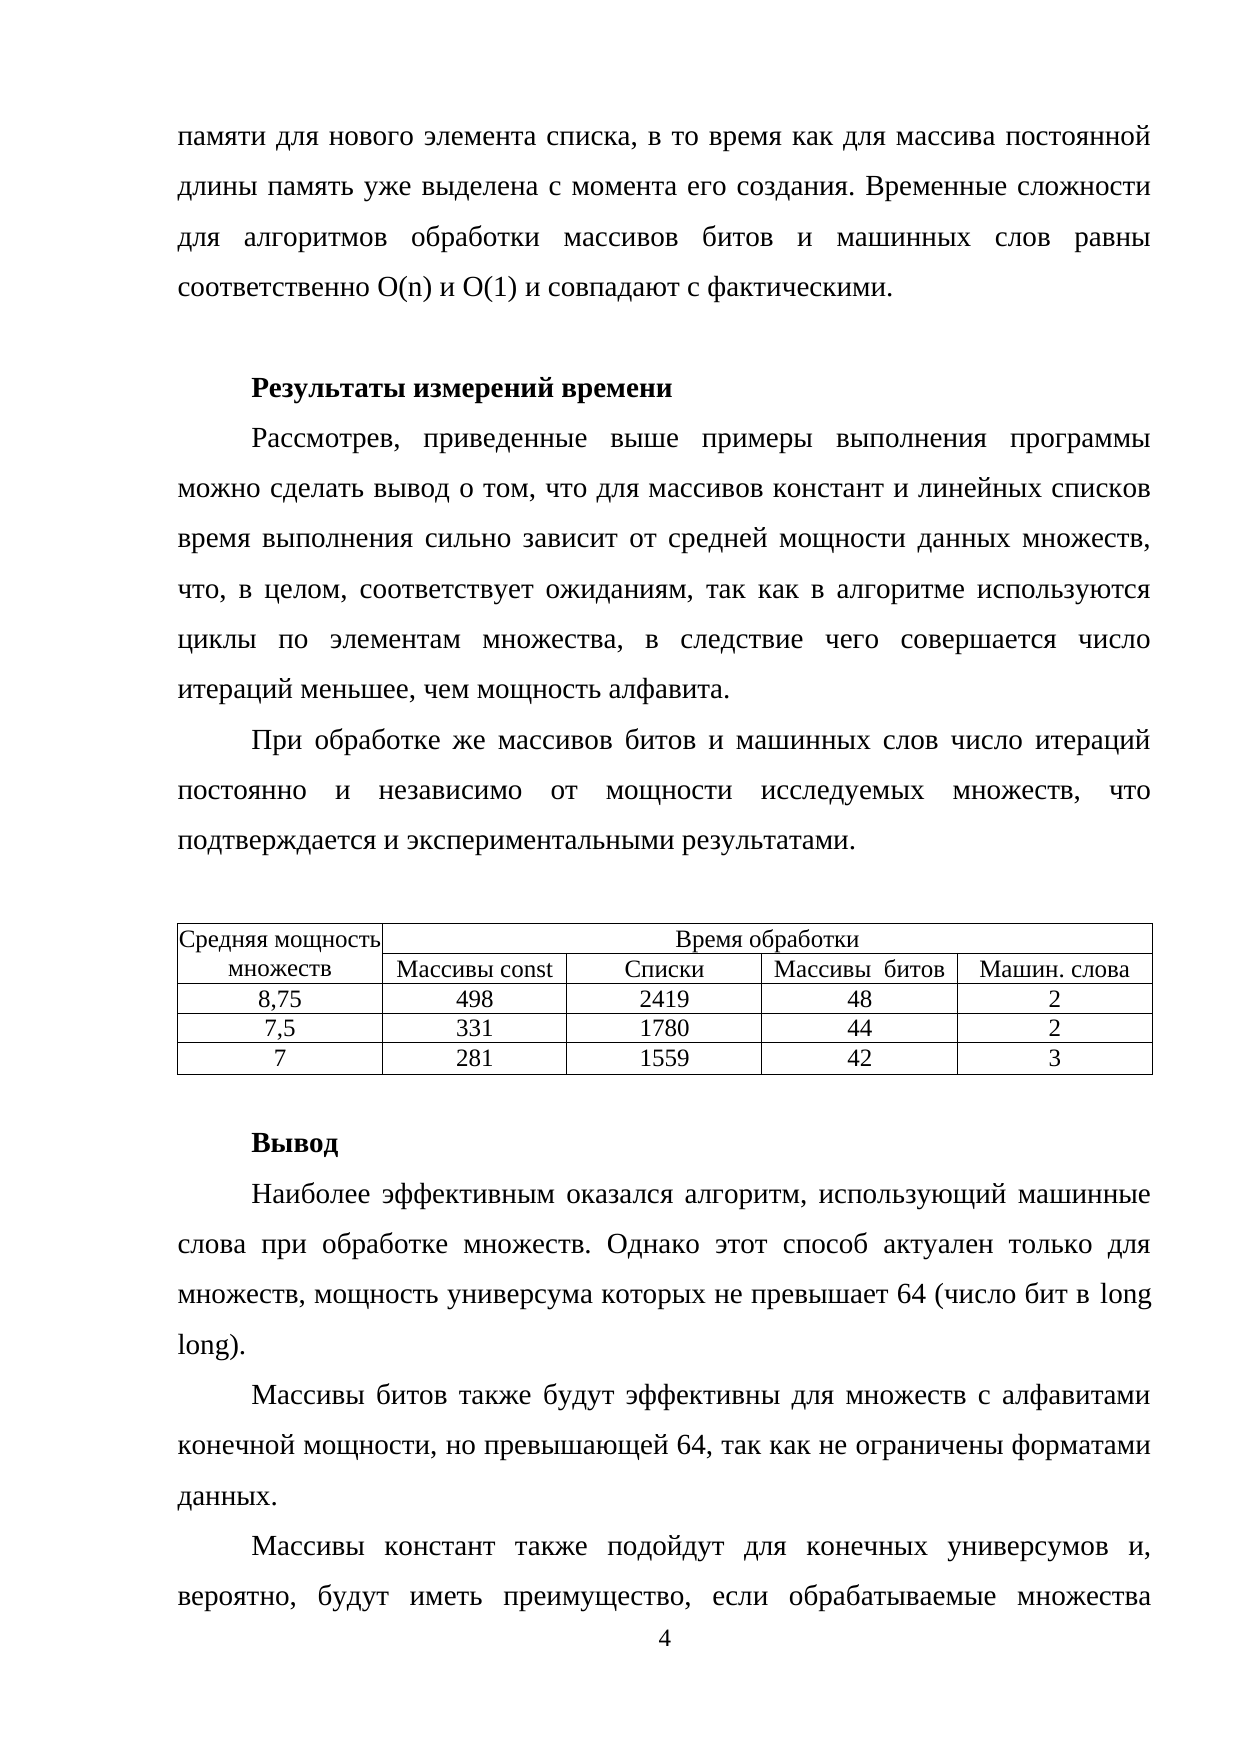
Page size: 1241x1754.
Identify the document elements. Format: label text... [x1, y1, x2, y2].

table_cell 7,5 [178, 1014, 382, 1042]
table_cell 498 [383, 984, 566, 1012]
table_cell 44 [762, 1014, 957, 1042]
text памяти для нового элемента списка, в то время как для массива постоянной длины память уже выделена с момента его создания. Временные сложности для алгоритмов обработки массивов битов и машинных слов равны соответственно O(n) и O(1) и совпадают с фактическими. [177, 118, 1152, 303]
text Массивы констант также подойдут для конечных универсумов и, вероятно, будут иметь преимущество, если обрабатываемые множества [177, 1528, 1152, 1612]
text Массивы битов также будут эффективны для множеств с алфавитами конечной мощности, но превышающей 64, так как не ограничены форматами данных. [177, 1377, 1152, 1511]
text При обработке же массивов битов и машинных слов число итераций постоянно и независимо от мощности исследуемых множеств, что подтверждается и экспериментальными результатами. [177, 722, 1152, 856]
table_cell Машин. слова [958, 954, 1152, 983]
table_cell Массивы битов [762, 954, 957, 983]
table_cell Массивы const [383, 954, 566, 983]
table_cell 7 [178, 1043, 382, 1074]
text Наиболее эффективным оказался алгоритм, использующий машинные слова при обработке множеств. Однако этот способ актуален только для множеств, мощность универсума которых не превышает 64 (число бит в long long). [177, 1176, 1152, 1360]
table_cell 48 [762, 984, 957, 1012]
table_cell 281 [383, 1043, 566, 1074]
table_cell 331 [383, 1014, 566, 1042]
text Вывод [177, 1126, 1152, 1159]
table_cell 2 [958, 984, 1152, 1012]
table_cell 2419 [567, 984, 761, 1012]
table_cell 3 [958, 1043, 1152, 1074]
table_cell 42 [762, 1043, 957, 1074]
table_cell 8,75 [178, 984, 382, 1012]
table_header Средняя мощность множеств [178, 924, 382, 983]
table_header Время обработки [383, 924, 1152, 953]
table_cell 2 [958, 1014, 1152, 1042]
text Рассмотрев, приведенные выше примеры выполнения программы можно сделать вывод о том, что для массивов констант и линейных списков время выполнения сильно зависит от средней мощности данных множеств, что, в целом, соответствует ожиданиям, так как в алгоритме используются циклы по элементам множества, в следствие чего совершается число итераций меньшее, чем мощность алфавита. [177, 420, 1152, 705]
table_cell 1559 [567, 1043, 761, 1074]
table_cell 1780 [567, 1014, 761, 1042]
table_cell Списки [567, 954, 761, 983]
text Результаты измерений времени [177, 370, 1152, 403]
